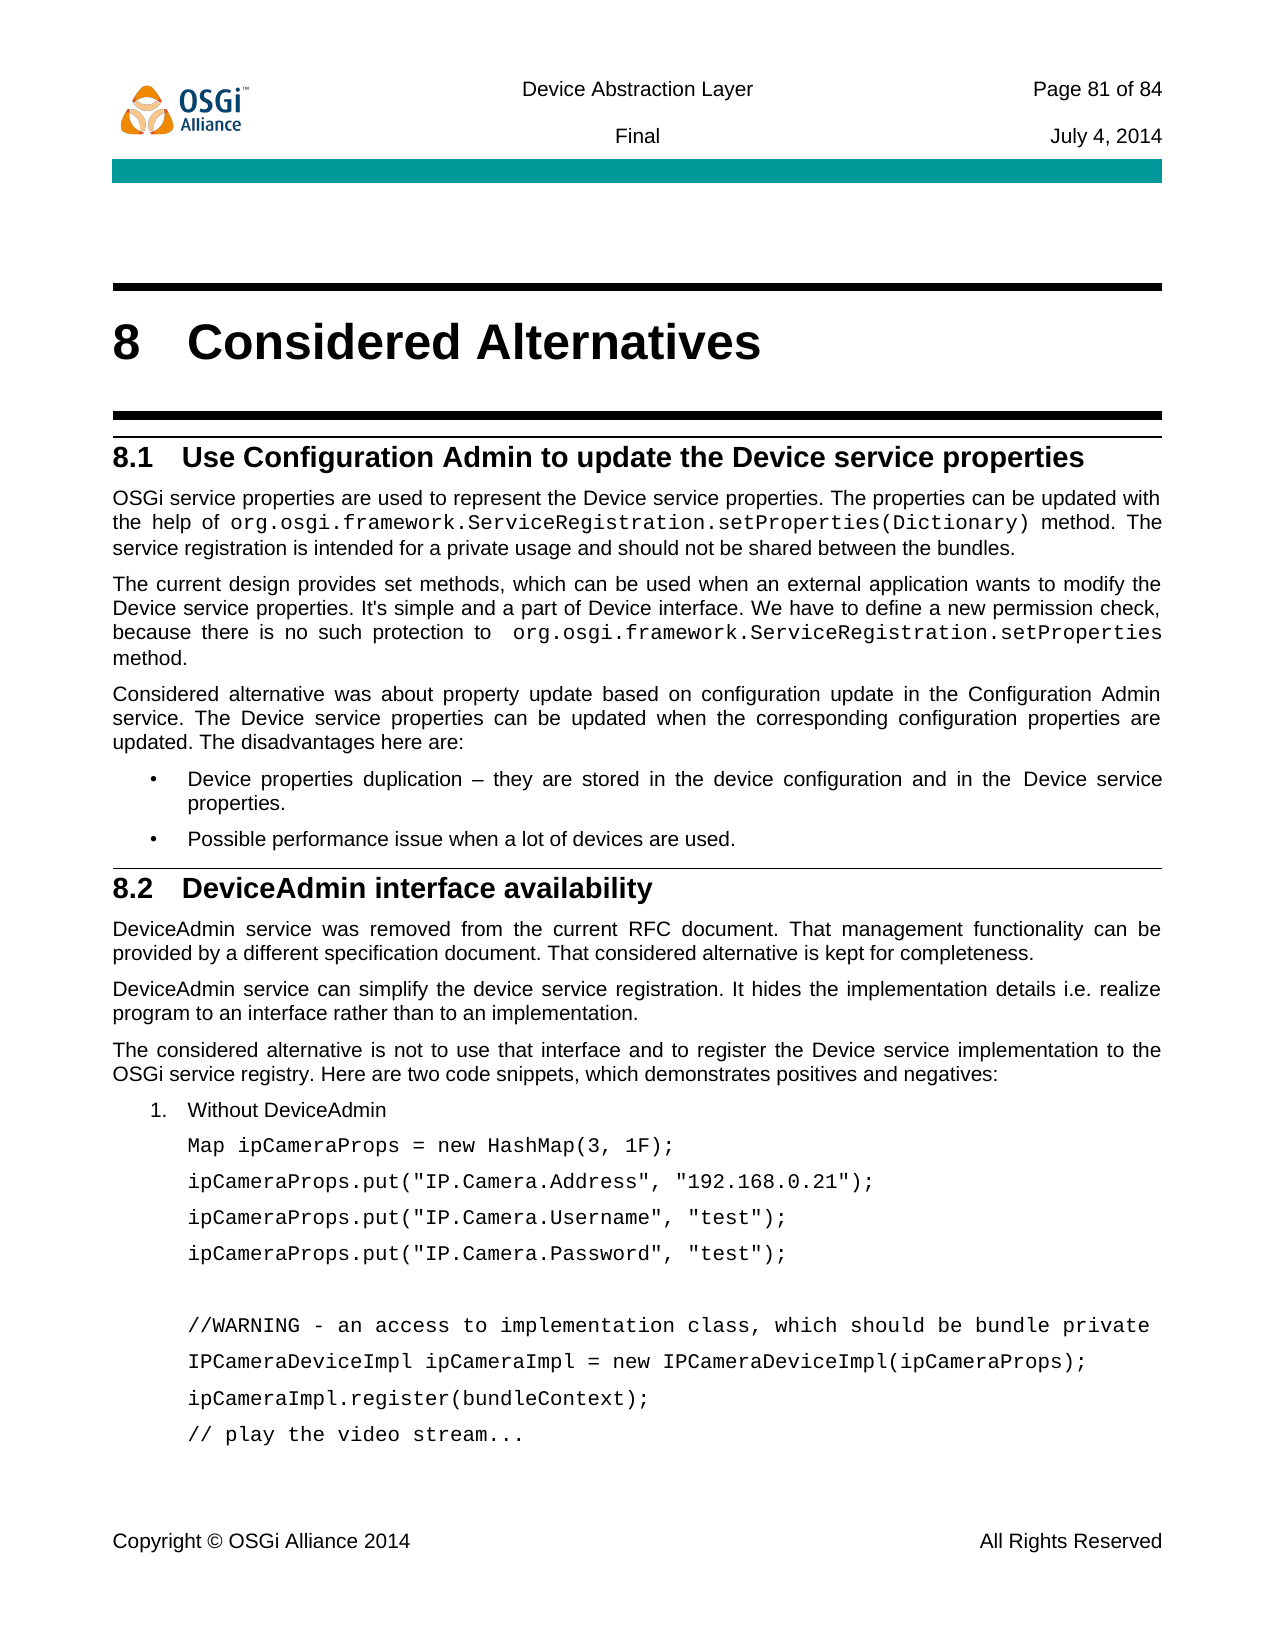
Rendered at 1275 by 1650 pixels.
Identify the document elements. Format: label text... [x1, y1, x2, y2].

subtitle DeviceAdmin interface availability [112, 869, 1162, 904]
list Map ipCameraProps = new HashMap(3, 1F); [150, 1134, 1162, 1158]
text DeviceAdmin service was removed from the current RFC document. That management functionality can be provided by a different specification document. That considered alternative is kept for completeness. [112, 917, 1162, 965]
list Device properties duplication – they are stored in the device configuration and in the Device service properties. [150, 766, 1162, 814]
subtitle Considered Alternatives [112, 284, 1162, 420]
list Possible performance issue when a lot of devices are used. [150, 827, 1162, 851]
subtitle Use Configuration Admin to update the Device service properties [112, 437, 1162, 473]
list ipCameraProps.put("IP.Camera.Address", "192.168.0.21"); [150, 1171, 1162, 1194]
text Considered alternative was about property update based on configuration update in the Configuration Admin service. The Device service properties can be updated when the corresponding configuration properties are updated. The disadvantages here are: [112, 682, 1162, 754]
list IPCameraDeviceImpl ipCameraImpl = new IPCameraDeviceImpl(ipCameraProps); [150, 1351, 1162, 1375]
text The current design provides set methods, which can be used when an external application wants to modify the Device service properties. It's simple and a part of Device interface. We have to define a new permission check, because there is no such protection to org.osgi.framework.ServiceRegistration.setProperties method. [112, 572, 1162, 669]
list ipCameraImpl.register(bundleContext); [150, 1388, 1162, 1411]
list ipCameraProps.put("IP.Camera.Password", "test"); [150, 1243, 1162, 1267]
picture [113, 78, 257, 142]
text The considered alternative is not to use that interface and to register the Device service implementation to the OSGi service registry. Here are two code snippets, which demonstrates positives and negatives: [112, 1038, 1162, 1086]
list ipCameraProps.put("IP.Camera.Username", "test"); [150, 1207, 1162, 1231]
text OSGi service properties are used to represent the Device service properties. The properties can be updated with the help of org.osgi.framework.ServiceRegistration.setProperties(Dictionary) method. The service registration is intended for a private usage and should not be shared between the bundles. [112, 486, 1162, 559]
list // play the video stream... [150, 1424, 1162, 1447]
list //WARNING - an access to implementation class, which should be bundle private [150, 1315, 1162, 1339]
list Without DeviceAdmin [150, 1098, 1162, 1122]
text DeviceAdmin service can simplify the device service registration. It hides the implementation details i.e. realize program to an interface rather than to an implementation. [112, 977, 1162, 1025]
